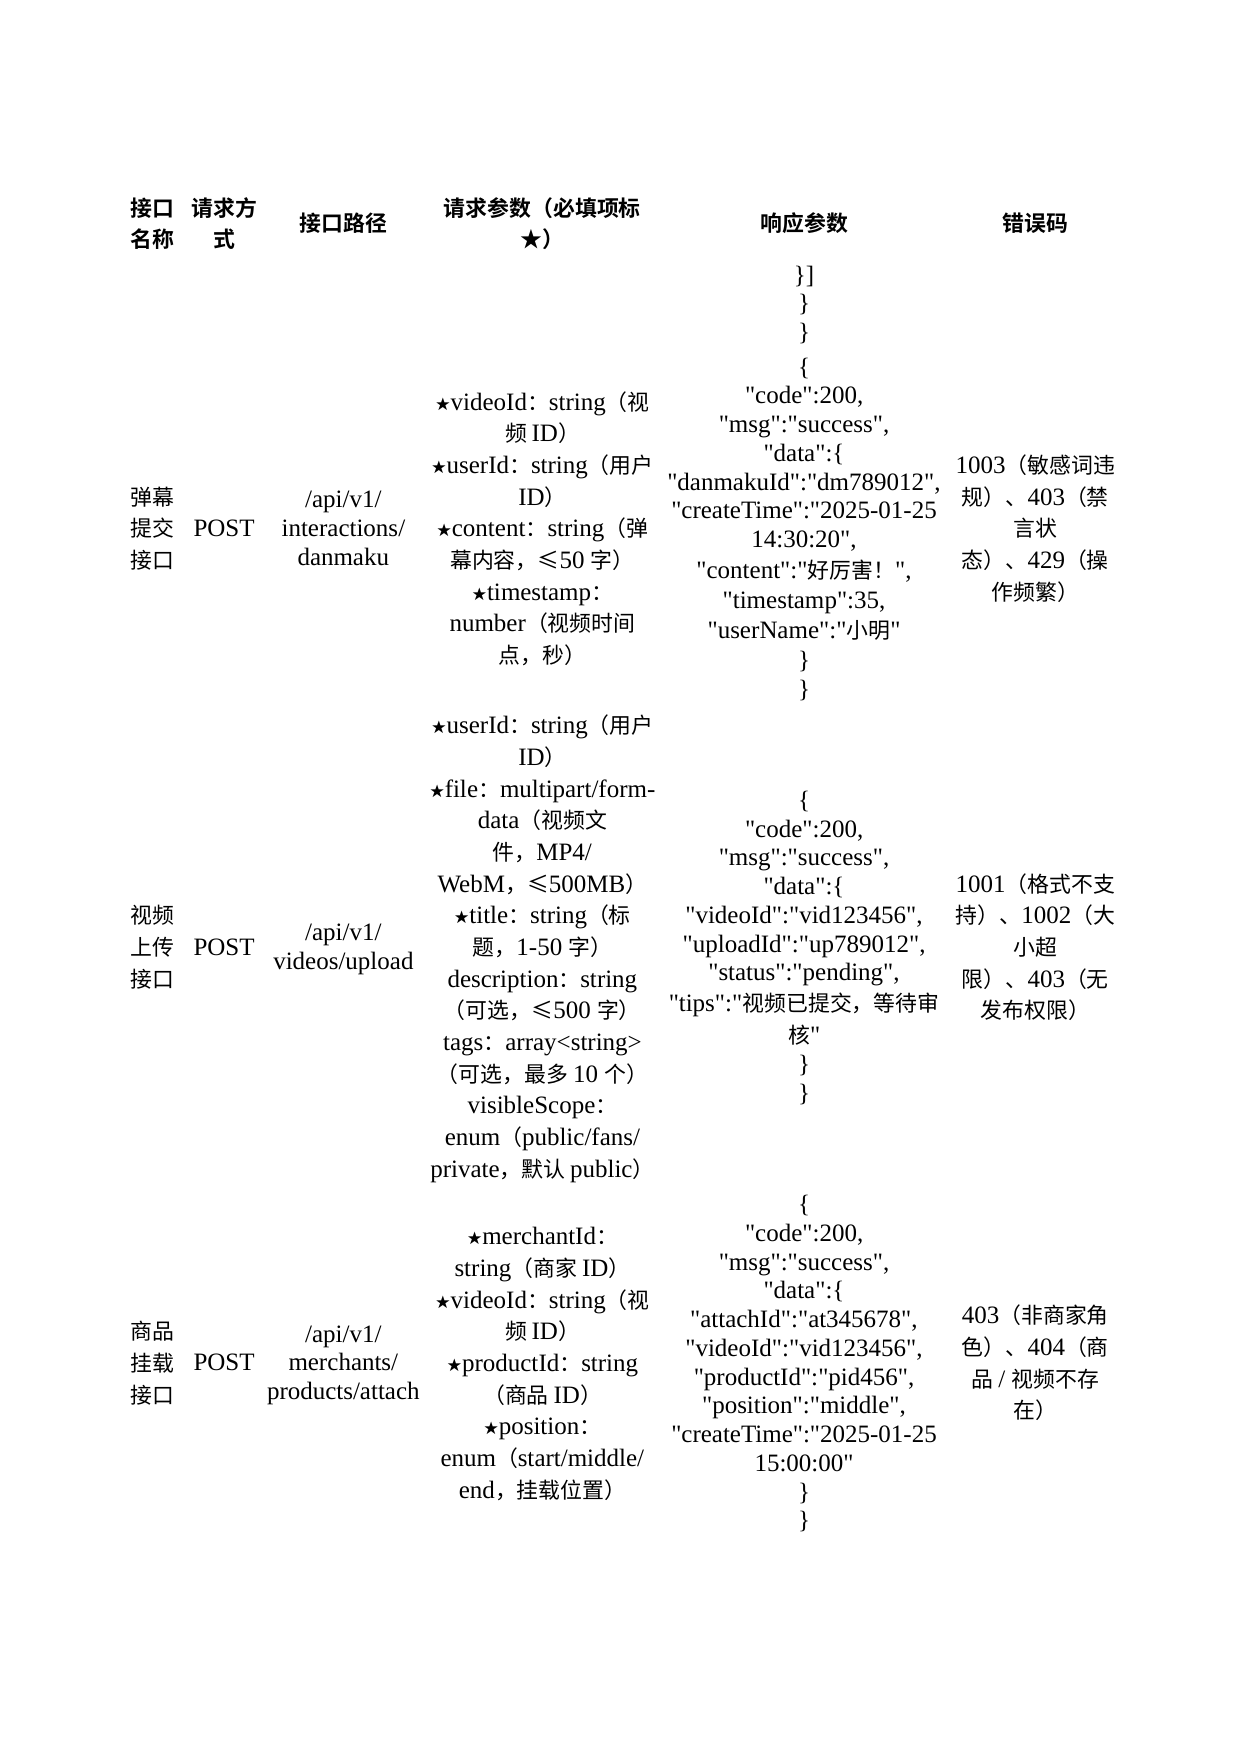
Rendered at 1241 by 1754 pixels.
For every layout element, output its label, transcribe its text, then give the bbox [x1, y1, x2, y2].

table_cell ★userId：string（用户 ID） ★file：multipart/form-data（视频文件，MP4/WebM，≤500MB） ★title：string（标题，1-50 字） description：string（可选，≤500 字） tags：array<string>（可选，最多 10 个） visibleScope：enum（public/fans/private，默认 public） [425, 706, 660, 1186]
table_cell { "code":200, "msg":"success", "data":{ "attachId":"at345678", "videoId":"vid123456", "productId":"pid456", "position":"middle", "createTime":"2025-01-25 15:00:00" } } [660, 1186, 948, 1537]
table_cell [948, 257, 1122, 349]
table_cell }] } } [660, 257, 948, 349]
table_cell POST [186, 1186, 262, 1537]
table_cell { "code":200, "msg":"success", "data":{ "danmakuId":"dm789012", "createTime":"2025-01-25 14:30:20", "content":"好厉害！", "timestamp":35, "userName":"小明" } } [660, 349, 948, 706]
table_cell POST [186, 706, 262, 1186]
table_cell 403（非商家角色）、404（商品 / 视频不存在） [948, 1186, 1122, 1537]
table_cell ★merchantId：string（商家 ID） ★videoId：string（视频 ID） ★productId：string（商品 ID） ★position：enum（start/middle/end，挂载位置） [425, 1186, 660, 1537]
table_header 请求方式 [186, 188, 262, 257]
table_cell [186, 257, 262, 349]
table_cell [118, 257, 186, 349]
table_cell /api/v1/interactions/danmaku [262, 349, 424, 706]
table_cell 1001（格式不支持）、1002（大小超限）、403（无发布权限） [948, 706, 1122, 1186]
table_cell /api/v1/merchants/products/attach [262, 1186, 424, 1537]
table_cell { "code":200, "msg":"success", "data":{ "videoId":"vid123456", "uploadId":"up789012", "status":"pending", "tips":"视频已提交，等待审核" } } [660, 706, 948, 1186]
table_header 接口路径 [262, 188, 424, 257]
table_cell 弹幕提交接口 [118, 349, 186, 706]
table_cell ★videoId：string（视频 ID） ★userId：string（用户 ID） ★content：string（弹幕内容，≤50 字） ★timestamp：number（视频时间点，秒） [425, 349, 660, 706]
table_header 接口名称 [118, 188, 186, 257]
table_cell 1003（敏感词违规）、403（禁言状态）、429（操作频繁） [948, 349, 1122, 706]
table_header 错误码 [948, 188, 1122, 257]
table_header 请求参数（必填项标★） [425, 188, 660, 257]
table_cell POST [186, 349, 262, 706]
table_cell [425, 257, 660, 349]
table_header 响应参数 [660, 188, 948, 257]
table_cell /api/v1/videos/upload [262, 706, 424, 1186]
table_cell 视频上传接口 [118, 706, 186, 1186]
table_cell 商品挂载接口 [118, 1186, 186, 1537]
table_cell [262, 257, 424, 349]
